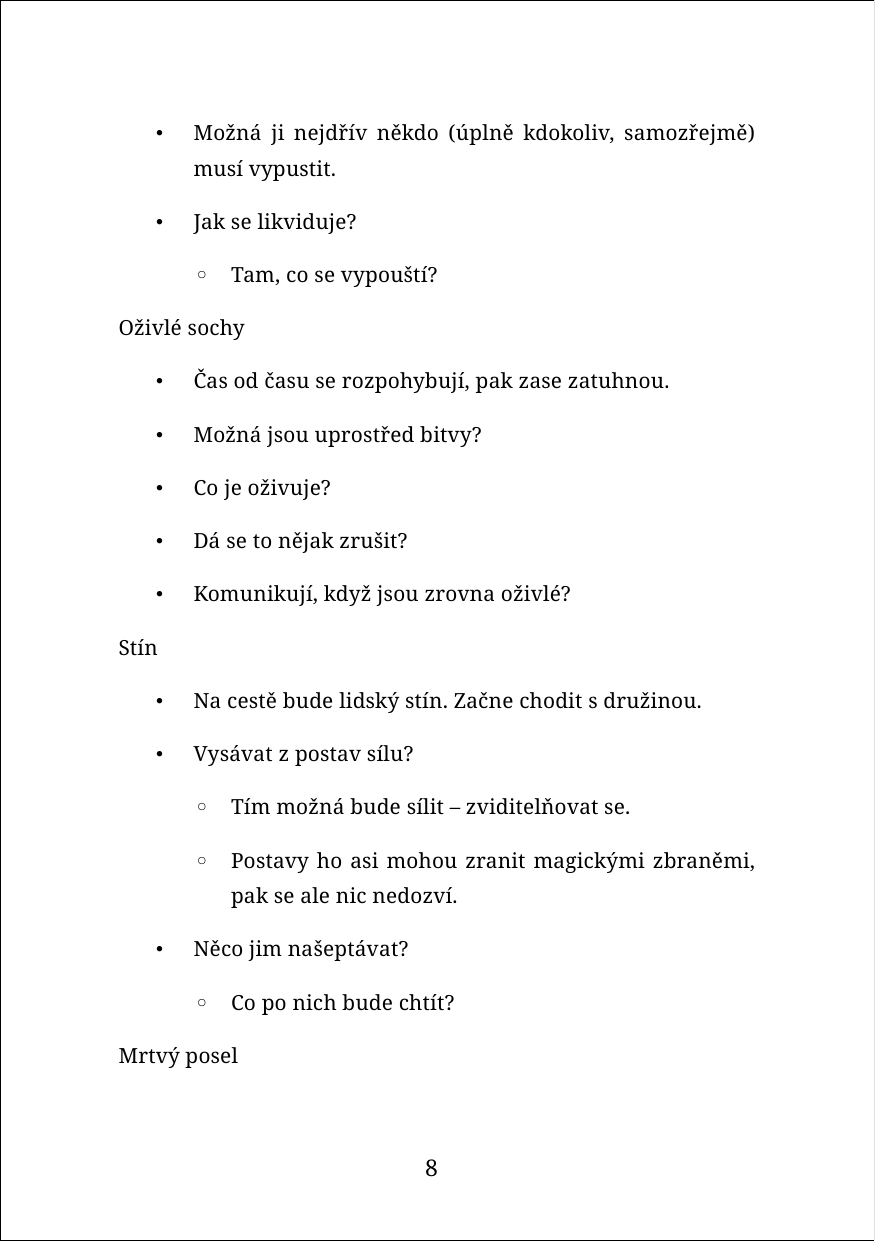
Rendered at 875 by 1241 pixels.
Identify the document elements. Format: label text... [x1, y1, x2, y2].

text Mrtvý posel [118, 1041, 756, 1069]
list Něco jim našeptávat? [156, 934, 756, 963]
list Tím možná bude sílit – zviditelňovat se. [193, 792, 756, 821]
text Stín [118, 633, 756, 661]
list Na cestě bude lidský stín. Začne chodit s družinou. [156, 686, 756, 714]
list Postavy ho asi mohou zranit magickými zbraněmi, pak se ale nic nedozví. [193, 846, 756, 910]
list Jak se likviduje? [156, 207, 756, 235]
list Dá se to nějak zrušit? [156, 526, 756, 555]
list Co je oživuje? [156, 473, 756, 502]
list Co po nich bude chtít? [193, 988, 756, 1016]
list Možná jsou uprostřed bitvy? [156, 420, 756, 448]
list Čas od času se rozpohybují, pak zase zatuhnou. [156, 367, 756, 395]
list Komunikují, když jsou zrovna oživlé? [156, 579, 756, 608]
list Tam, co se vypouští? [193, 260, 756, 289]
text Oživlé sochy [118, 313, 756, 342]
list Možná ji nejdřív někdo (úplně kdokoliv, samozřejmě) musí vypustit. [156, 118, 756, 182]
list Vysávat z postav sílu? [156, 739, 756, 768]
